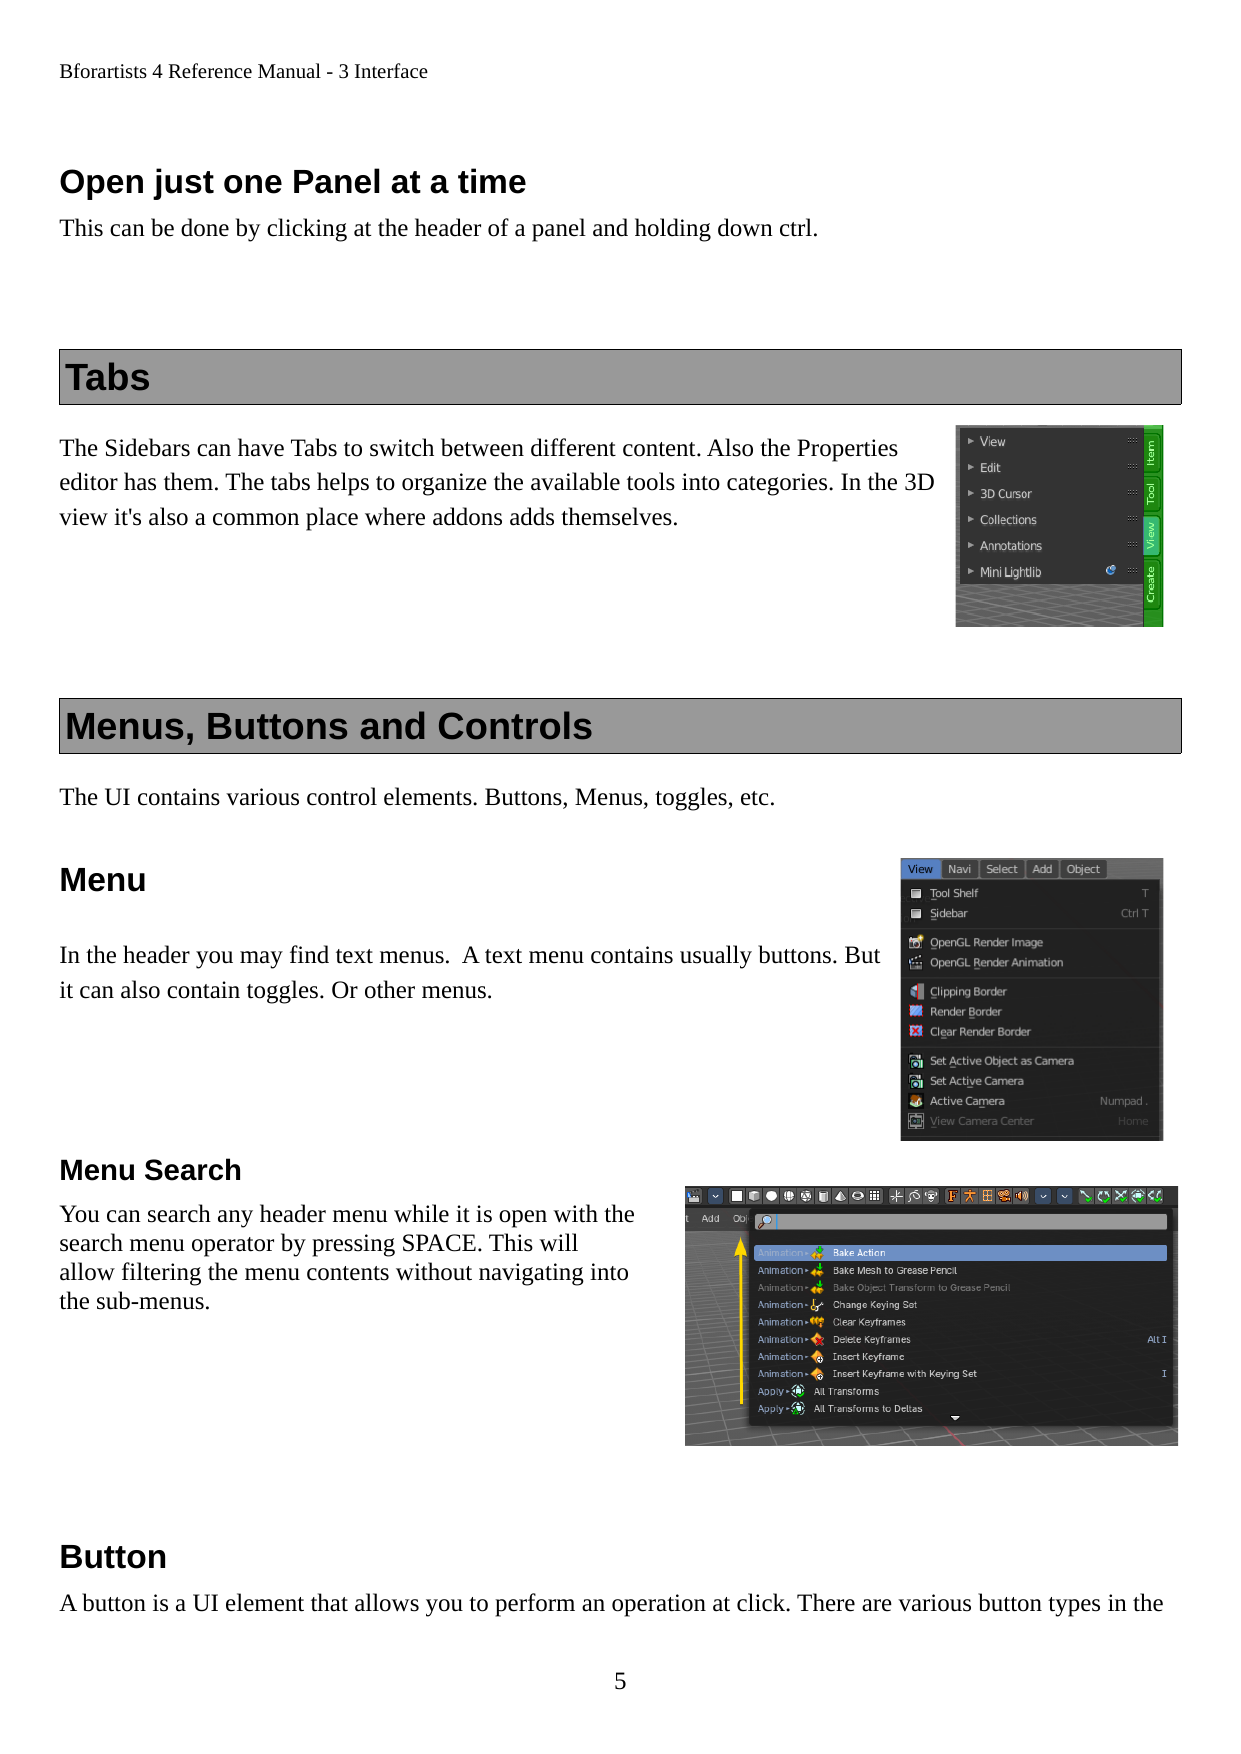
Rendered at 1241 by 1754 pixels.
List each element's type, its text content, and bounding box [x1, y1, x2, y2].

table_header Tabs [60, 350, 1181, 404]
table_header Menus, Buttons and Controls [60, 699, 1181, 753]
picture [685, 1186, 1179, 1446]
picture [900, 858, 1164, 1141]
text The Sidebars can have Tabs to switch between different content. Also the Properties editor has them. The tabs helps to organize the available tools into categories. In the 3D view it's also a common place where addons adds themselves. [59, 433, 955, 530]
text This can be done by clicking at the header of a panel and holding down ctrl. [59, 213, 1181, 242]
picture [955, 425, 1164, 627]
text A button is a UI element that allows you to perform an operation at click. There are various button types in the [59, 1588, 1181, 1617]
subtitle [1164, 860, 1181, 899]
subtitle Open just one Panel at a time [59, 162, 1181, 201]
text The UI contains various control elements. Buttons, Menus, toggles, etc. [59, 782, 1181, 811]
subtitle Menu Search [59, 1153, 1181, 1187]
text In the header you may find text menus. A text menu contains usually buttons. But it can also contain toggles. Or other menus. [59, 940, 900, 1003]
text You can search any header menu while it is open with the search menu operator by pressing SPACE. This will allow filtering the menu contents without navigating into the sub-menus. [59, 1199, 685, 1314]
subtitle Menu [59, 860, 900, 899]
subtitle Button [59, 1537, 1181, 1575]
